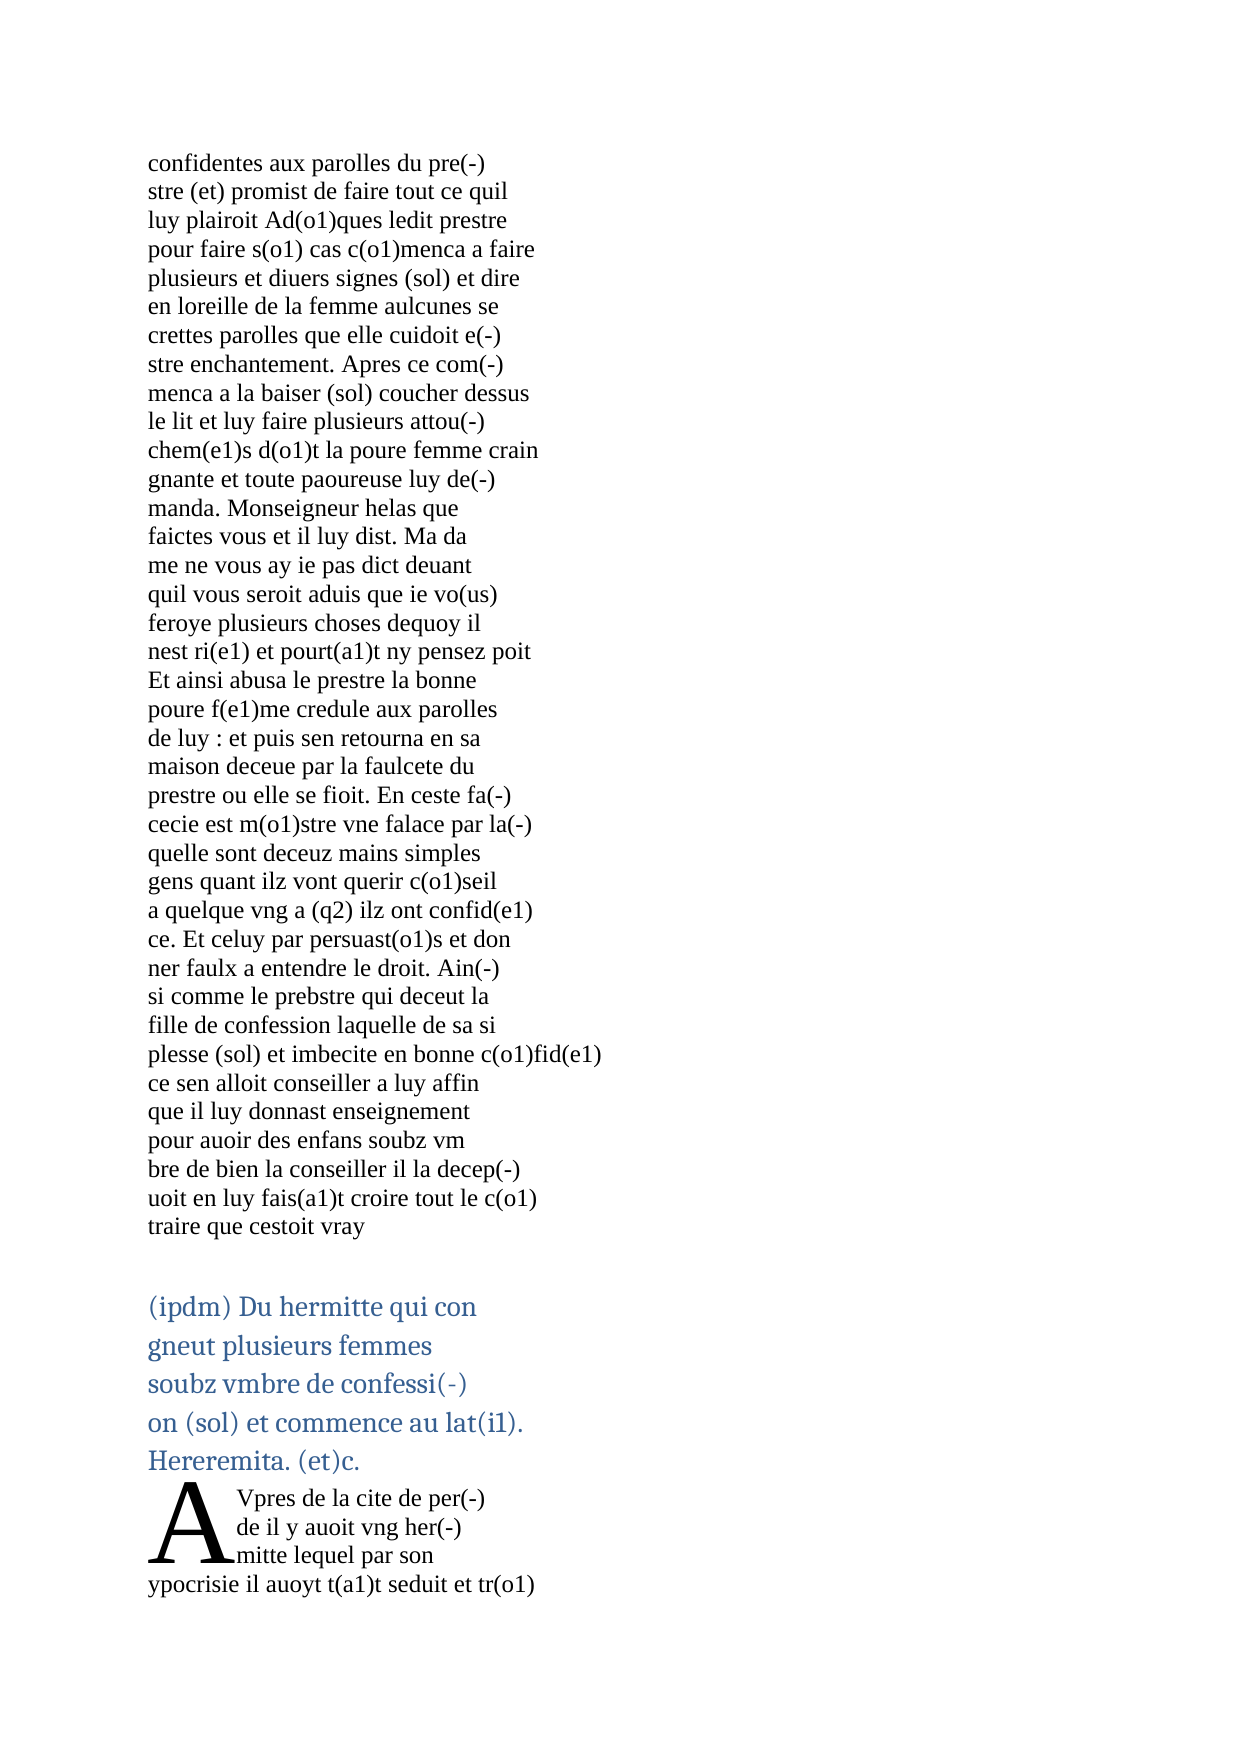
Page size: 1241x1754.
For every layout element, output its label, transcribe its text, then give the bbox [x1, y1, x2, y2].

subtitle (ipdm) Du hermitte qui con gneut plusieurs femmes soubz vmbre de confessi(-) on (sol) et commence au lat(i1). Hereremita. (et)c. [148, 1290, 1093, 1478]
text AVpres de la cite de per(-) de il y auoit vng her(-) mitte lequel par son ypocrisie il auoyt t(a1)t seduit et tr(o1) [148, 1483, 1093, 1598]
text confidentes aux parolles du pre(-) stre (et) promist de faire tout ce quil luy plairoit Ad(o1)ques ledit prestre pour faire s(o1) cas c(o1)menca a faire plusieurs et diuers signes (sol) et dire en loreille de la femme aulcunes se crettes parolles que elle cuidoit e(-) stre enchantement. Apres ce com(-) menca a la baiser (sol) coucher dessus le lit et luy faire plusieurs attou(-) chem(e1)s d(o1)t la poure femme crain gnante et toute paoureuse luy de(-) manda. Monseigneur helas que faictes vous et il luy dist. Ma da me ne vous ay ie pas dict deuant quil vous seroit aduis que ie vo(us) feroye plusieurs choses dequoy il nest ri(e1) et pourt(a1)t ny pensez poit Et ainsi abusa le prestre la bonne poure f(e1)me credule aux parolles de luy : et puis sen retourna en sa maison deceue par la faulcete du prestre ou elle se fioit. En ceste fa(-) cecie est m(o1)stre vne falace par la(-) quelle sont deceuz mains simples gens quant ilz vont querir c(o1)seil a quelque vng a (q2) ilz ont confid(e1) ce. Et celuy par persuast(o1)s et don ner faulx a entendre le droit. Ain(-) si comme le prebstre qui deceut la fille de confession laquelle de sa si plesse (sol) et imbecite en bonne c(o1)fid(e1) ce sen alloit conseiller a luy affin que il luy donnast enseignement pour auoir des enfans soubz vm bre de bien la conseiller il la decep(-) uoit en luy fais(a1)t croire tout le c(o1) traire que cestoit vray [148, 148, 1093, 1240]
